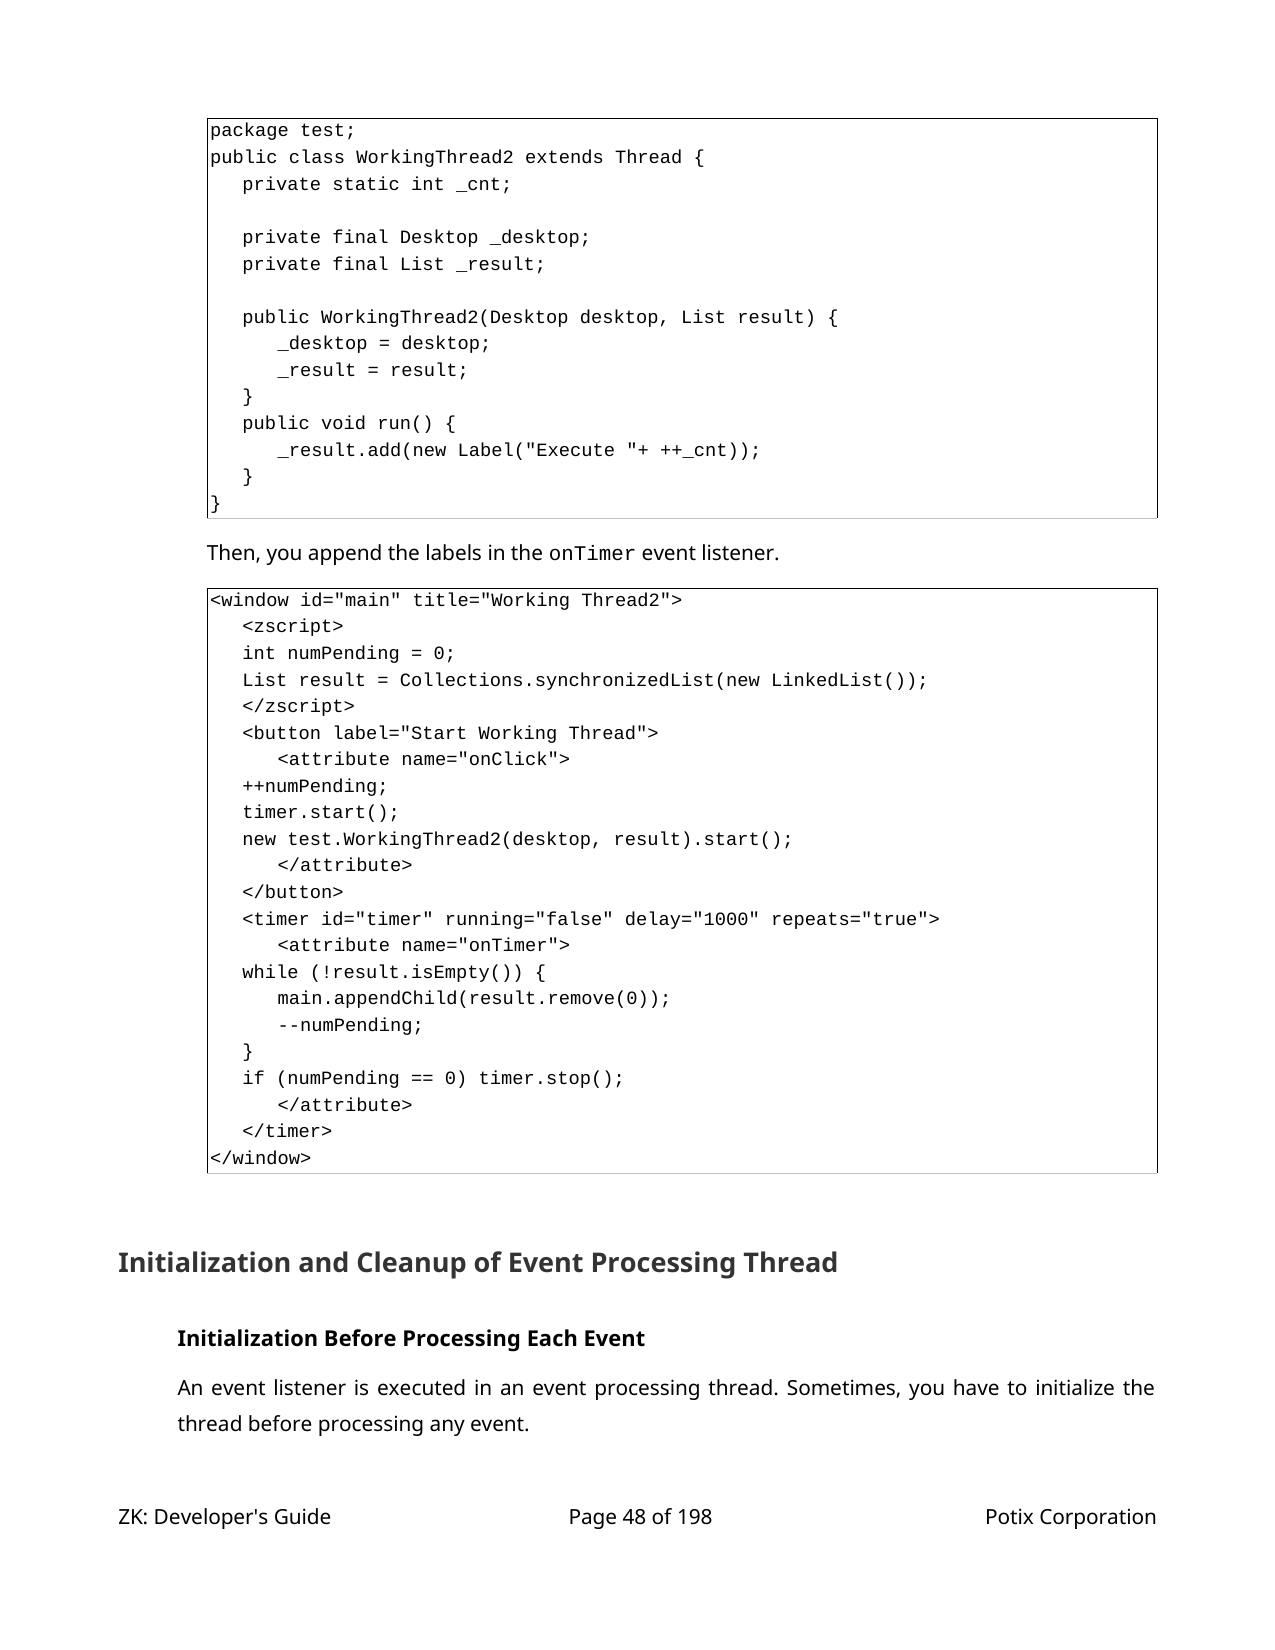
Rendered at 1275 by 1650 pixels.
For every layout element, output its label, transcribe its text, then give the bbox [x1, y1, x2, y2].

text An event listener is executed in an event processing thread. Sometimes, you have to initialize the thread before processing any event. [177, 1373, 1157, 1437]
text <window id="main" title="Working Thread2"> <zscript> int numPending = 0; List result = Collections.synchronizedList(new LinkedList()); </zscript> <button label="Start Working Thread"> <attribute name="onClick"> ++numPending; timer.start(); new test.WorkingThread2(desktop, result).start(); </attribute> </button> <timer id="timer" running="false" delay="1000" repeats="true"> <attribute name="onTimer"> while (!result.isEmpty()) { main.appendChild(result.remove(0)); --numPending; } if (numPending == 0) timer.stop(); </attribute> </timer> </window> [208, 589, 1157, 1173]
text public class WorkingThread2 extends Thread { private static int _cnt; private final Desktop _desktop; private final List _result; public WorkingThread2(Desktop desktop, List result) { _desktop = desktop; _result = result; } public void run() { _result.add(new Label("Execute "+ ++_cnt)); } } [208, 145, 1157, 518]
subtitle Initialization and Cleanup of Event Processing Thread [118, 1244, 1157, 1280]
subtitle Initialization Before Processing Each Event [177, 1323, 1157, 1353]
text package test; [208, 119, 1157, 142]
text Then, you append the labels in the onTimer event listener. [207, 538, 1157, 567]
